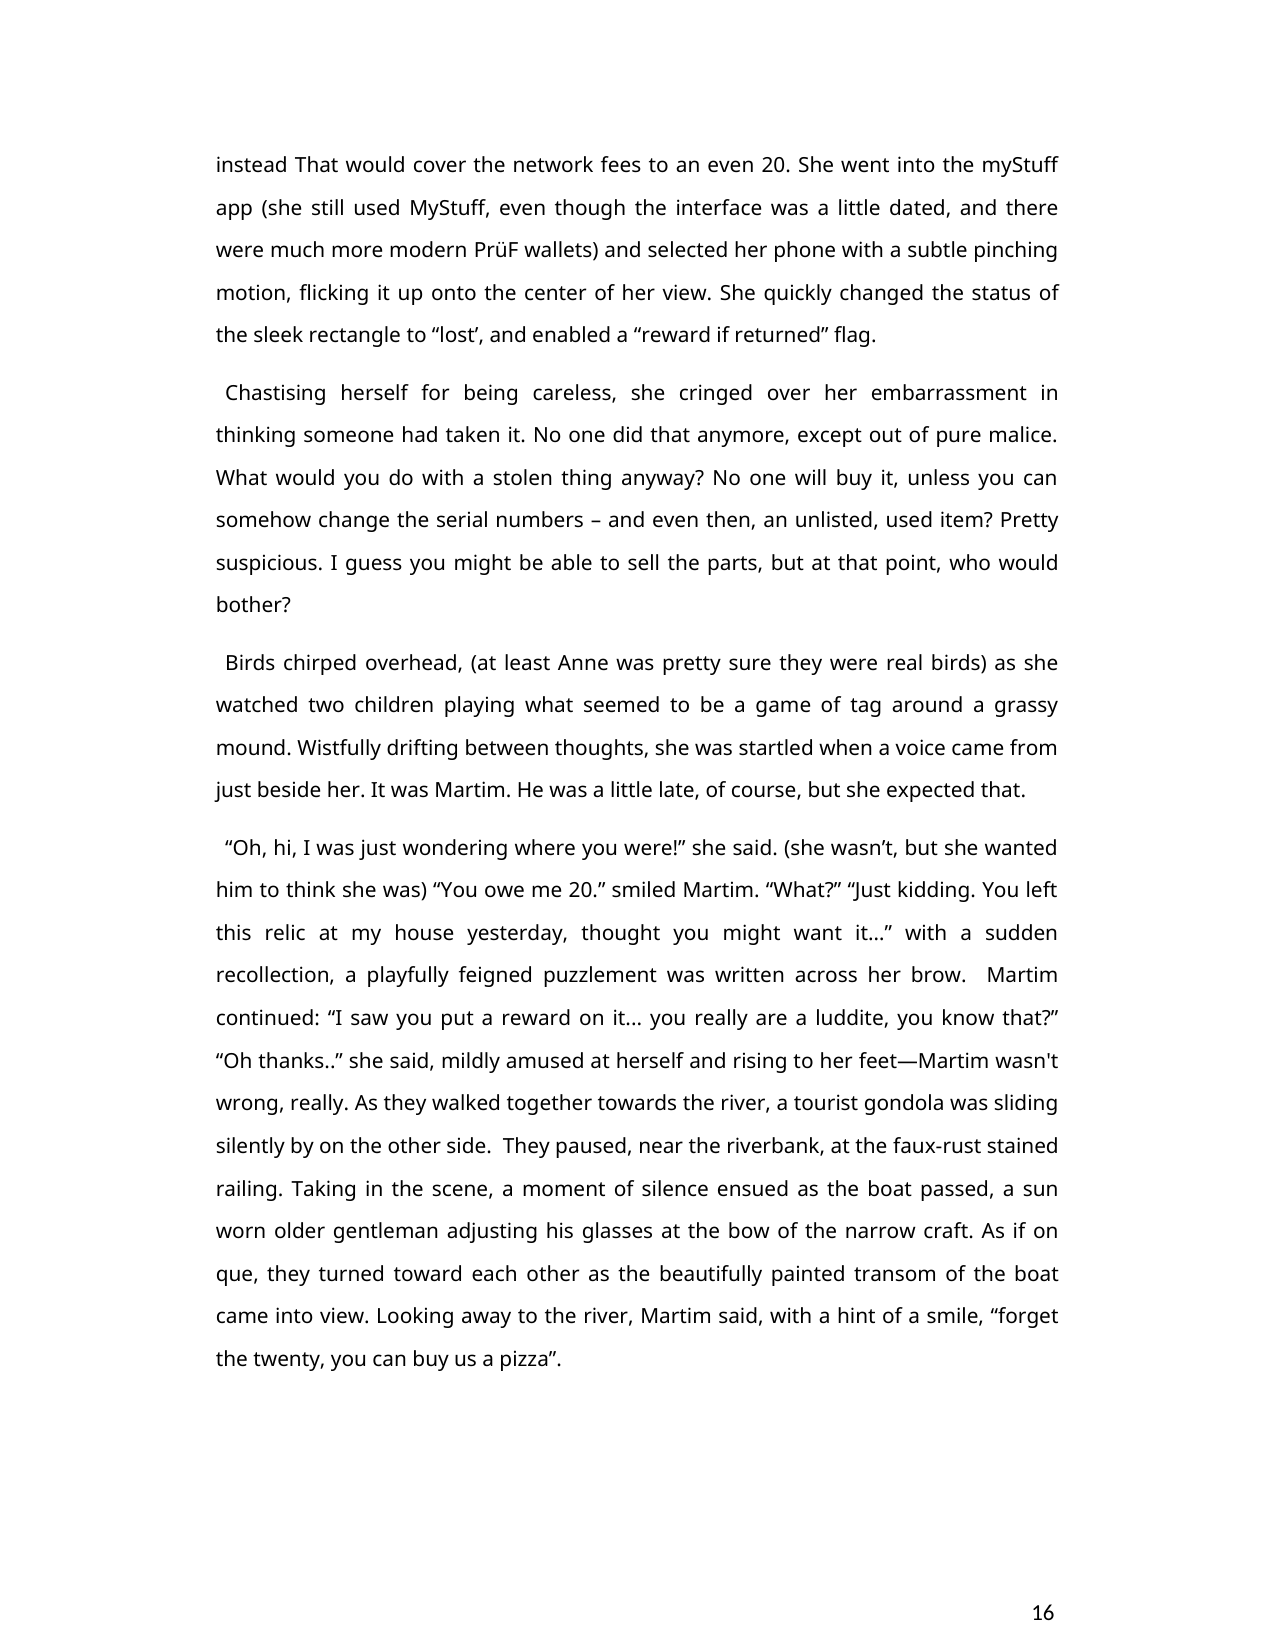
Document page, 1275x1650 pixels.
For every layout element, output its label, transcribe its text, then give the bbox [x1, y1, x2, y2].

text Chastising herself for being careless, she cringed over her embarrassment in thinking someone had taken it. No one did that anymore, except out of pure malice. What would you do with a stolen thing anyway? No one will buy it, unless you can somehow change the serial numbers – and even then, an unlisted, used item? Pretty suspicious. I guess you might be able to sell the parts, but at that point, who would bother? [216, 378, 1059, 619]
text instead That would cover the network fees to an even 20. She went into the myStuff app (she still used MyStuff, even though the interface was a little dated, and there were much more modern PrüF wallets) and selected her phone with a subtle pinching motion, flicking it up onto the center of her view. She quickly changed the status of the sleek rectangle to “lost’, and enabled a “reward if returned” flag. [216, 150, 1059, 349]
text Birds chirped overhead, (at least Anne was pretty sure they were real birds) as she watched two children playing what seemed to be a game of tag around a grassy mound. Wistfully drifting between thoughts, she was startled when a voice came from just beside her. It was Martim. He was a little late, of course, but she expected that. [216, 648, 1059, 804]
text “Oh, hi, I was just wondering where you were!” she said. (she wasn’t, but she wanted him to think she was) “You owe me 20.” smiled Martim. “What?” “Just kidding. You left this relic at my house yesterday, thought you might want it…” with a sudden recollection, a playfully feigned puzzlement was written across her brow. Martim continued: “I saw you put a reward on it... you really are a luddite, you know that?” “Oh thanks..” she said, mildly amused at herself and rising to her feet—Martim wasn't wrong, really. As they walked together towards the river, a tourist gondola was sliding silently by on the other side. They paused, near the riverbank, at the faux-rust stained railing. Taking in the scene, a moment of silence ensued as the boat passed, a sun worn older gentleman adjusting his glasses at the bow of the narrow craft. As if on que, they turned toward each other as the beautifully painted transom of the boat came into view. Looking away to the river, Martim said, with a hint of a smile, “forget the twenty, you can buy us a pizza”. [216, 833, 1059, 1372]
